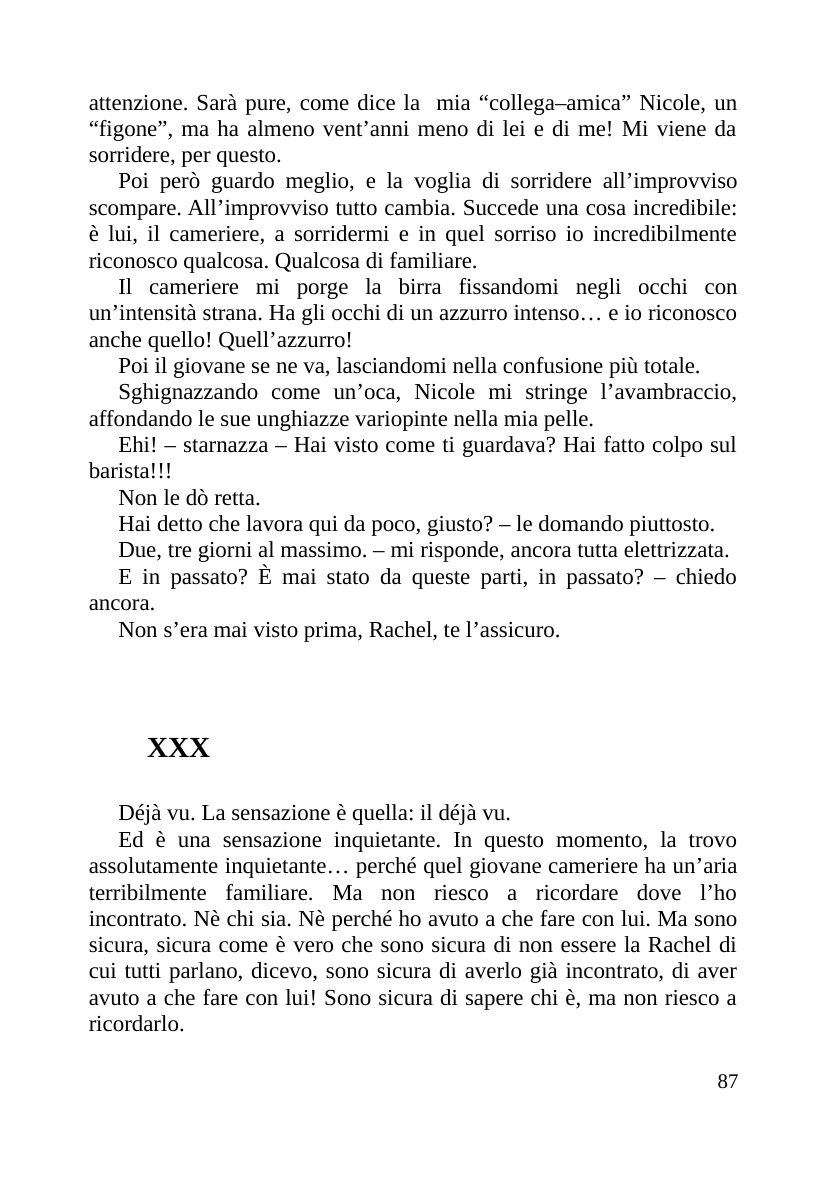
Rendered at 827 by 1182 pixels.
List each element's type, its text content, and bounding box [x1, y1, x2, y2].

text Il cameriere mi porge la birra fissandomi negli occhi con un’intensità strana. Ha gli occhi di un azzurro intenso… e io riconosco anche quello! Quell’azzurro! [88, 273, 738, 352]
text Sghignazzando come un’oca, Nicole mi stringe l’avambraccio, affondando le sue unghiazze variopinte nella mia pelle. [88, 378, 738, 431]
text Ehi! – starnazza – Hai visto come ti guardava? Hai fatto colpo sul barista!!! [88, 431, 738, 484]
text Non s’era mai visto prima, Rachel, te l’assicuro. [88, 616, 738, 642]
text Poi però guardo meglio, e la voglia di sorridere all’improvviso scompare. All’improvviso tutto cambia. Succede una cosa incredibile: è lui, il cameriere, a sorridermi e in quel sorriso io incredibilmente riconosco qualcosa. Qualcosa di familiare. [88, 168, 738, 273]
subtitle XXX [88, 731, 738, 764]
text Poi il giovane se ne va, lasciandomi nella confusione più totale. [88, 352, 738, 378]
text Non le dò retta. [88, 484, 738, 510]
text Déjà vu. La sensazione è quella: il déjà vu. [88, 799, 738, 826]
text Due, tre giorni al massimo. – mi risponde, ancora tutta elettrizzata. [88, 537, 738, 563]
text Hai detto che lavora qui da poco, giusto? – le domando piuttosto. [88, 510, 738, 537]
text attenzione. Sarà pure, come dice la mia “collega–amica” Nicole, un “figone”, ma ha almeno vent’anni meno di lei e di me! Mi viene da sorridere, per questo. [88, 88, 738, 168]
text Ed è una sensazione inquietante. In questo momento, la trovo assolutamente inquietante… perché quel giovane cameriere ha un’aria terribilmente familiare. Ma non riesco a ricordare dove l’ho incontrato. Nè chi sia. Nè perché ho avuto a che fare con lui. Ma sono sicura, sicura come è vero che sono sicura di non essere la Rachel di cui tutti parlano, dicevo, sono sicura di averlo già incontrato, di aver avuto a che fare con lui! Sono sicura di sapere chi è, ma non riesco a ricordarlo. [88, 826, 738, 1037]
text E in passato? È mai stato da queste parti, in passato? – chiedo ancora. [88, 563, 738, 616]
